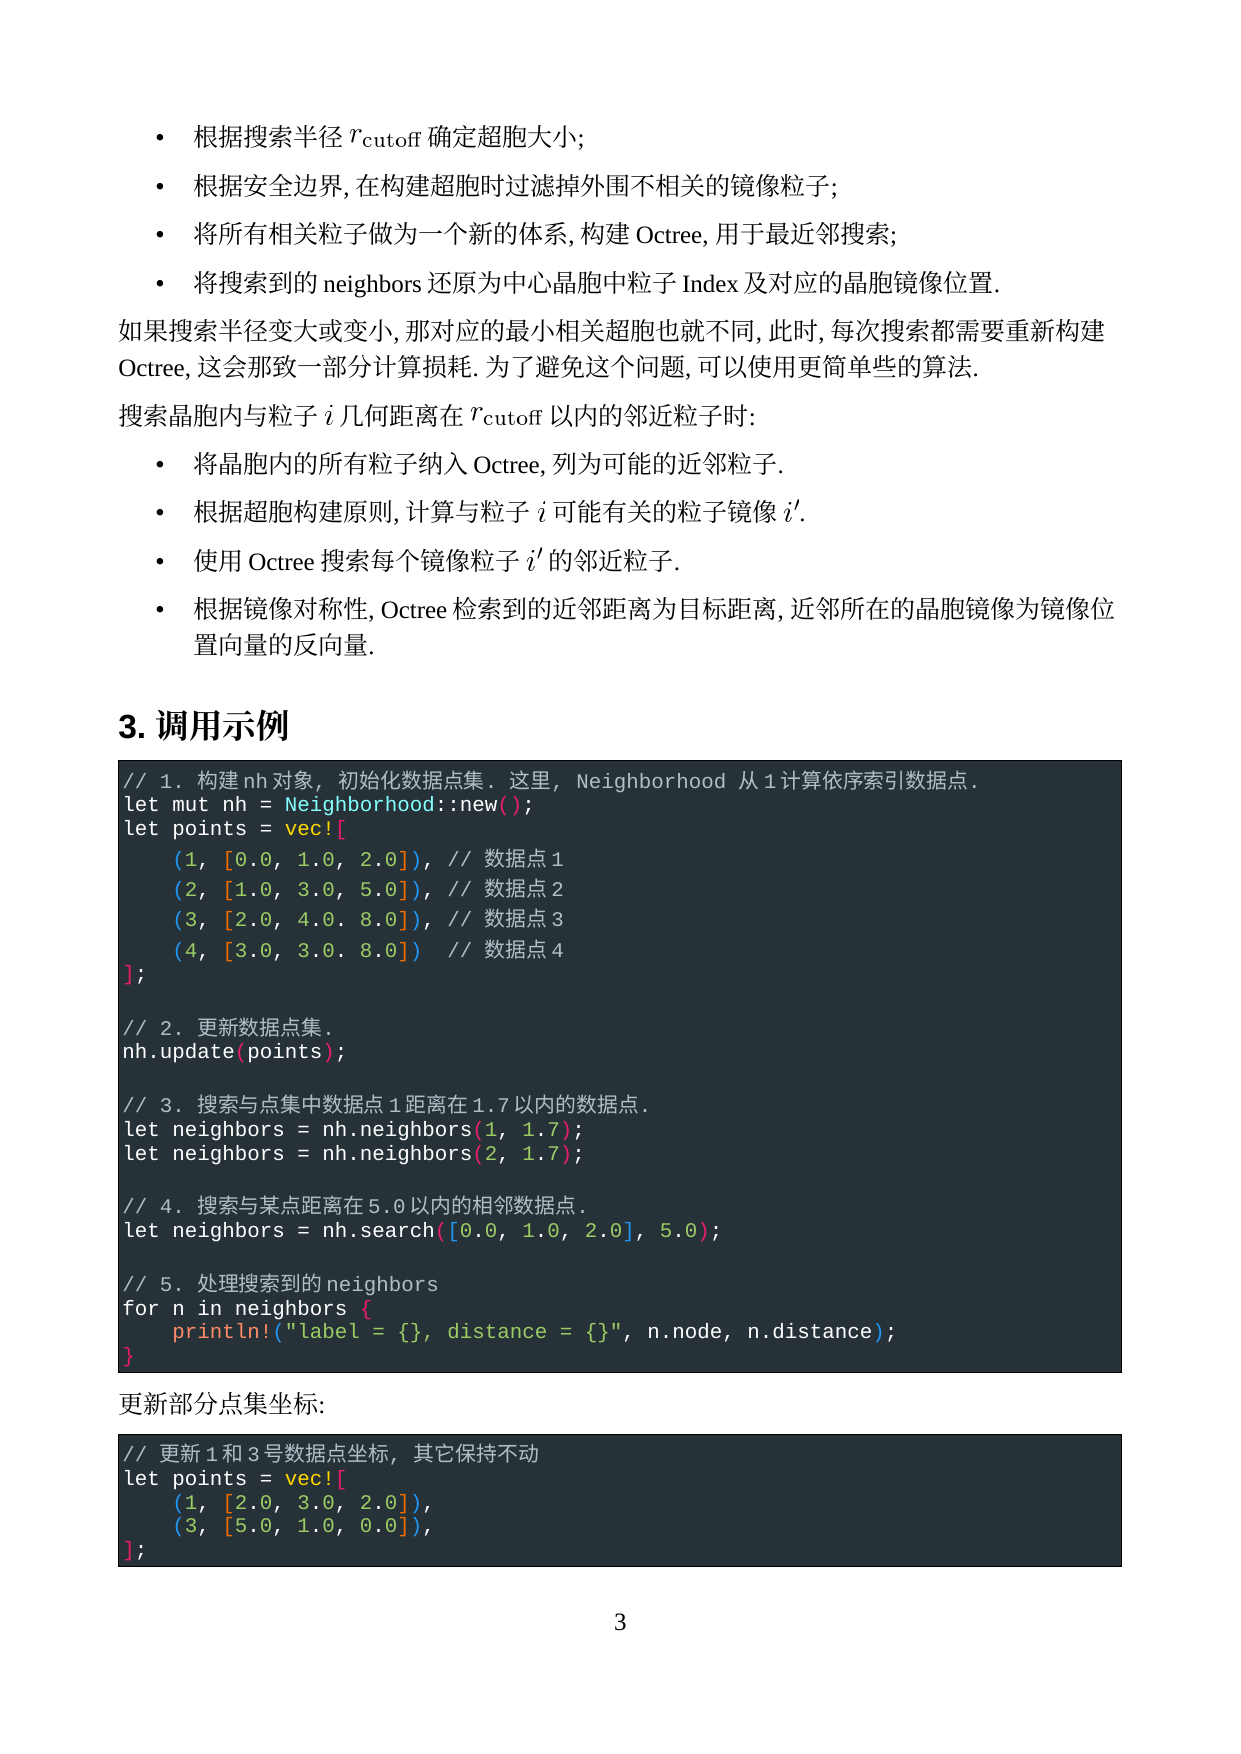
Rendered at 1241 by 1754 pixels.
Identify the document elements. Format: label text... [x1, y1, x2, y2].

text 如果搜索半径变大或变小, 那对应的最小相关超胞也就不同, 此时, 每次搜索都需要重新构建Octree, 这会那致一部分计算损耗. 为了避免这个问题, 可以使用更简单些的算法. [118, 312, 1122, 384]
text ]; [119, 1535, 1121, 1566]
text for n in neighbors { [119, 1294, 1121, 1318]
list 使用Octree搜索每个镜像粒子 的邻近粒子. [156, 542, 1122, 577]
text // 2. 更新数据点集. [119, 1007, 1121, 1037]
text let points = vec![ [119, 1464, 1121, 1488]
text ]; [119, 959, 1121, 983]
text (4, [3.0, 3.0. 8.0]) // 数据点4 [119, 929, 1121, 959]
text } [119, 1341, 1121, 1372]
text nh.update(points); [119, 1037, 1121, 1061]
text let neighbors = nh.search([0.0, 1.0, 2.0], 5.0); [119, 1216, 1121, 1240]
list 根据安全边界, 在构建超胞时过滤掉外围不相关的镜像粒子; [156, 167, 1122, 202]
list 根据搜索半径 确定超胞大小; [156, 118, 1122, 154]
text let mut nh = Neighborhood::new(); [119, 791, 1121, 814]
text // 3. 搜索与点集中数据点1距离在1.7以内的数据点. [119, 1084, 1121, 1115]
text 更新部分点集坐标: [118, 1385, 1122, 1421]
text 搜索晶胞内与粒子 几何距离在 以内的邻近粒子时: [118, 396, 1122, 432]
text // 5. 处理搜索到的neighbors [119, 1263, 1121, 1294]
text (1, [2.0, 3.0, 2.0]), [119, 1488, 1121, 1511]
text (1, [0.0, 1.0, 2.0]), // 数据点1 [119, 838, 1121, 868]
list 根据超胞构建原则, 计算与粒子 可能有关的粒子镜像 . [156, 493, 1122, 529]
text let points = vec![ [119, 814, 1121, 838]
text let neighbors = nh.neighbors(2, 1.7); [119, 1138, 1121, 1162]
text (3, [2.0, 4.0. 8.0]), // 数据点3 [119, 899, 1121, 929]
text let neighbors = nh.neighbors(1, 1.7); [119, 1115, 1121, 1138]
text (2, [1.0, 3.0, 5.0]), // 数据点2 [119, 868, 1121, 899]
subtitle 调用示例 [118, 699, 1122, 748]
text // 更新1和3号数据点坐标, 其它保持不动 [119, 1435, 1121, 1464]
list 将晶胞内的所有粒子纳入Octree, 列为可能的近邻粒子. [156, 445, 1122, 481]
list 将所有相关粒子做为一个新的体系, 构建Octree, 用于最近邻搜索; [156, 215, 1122, 251]
list 根据镜像对称性, Octree检索到的近邻距离为目标距离, 近邻所在的晶胞镜像为镜像位置向量的反向量. [156, 590, 1122, 662]
text // 1. 构建nh对象, 初始化数据点集. 这里, Neighborhood 从1计算依序索引数据点. [119, 761, 1121, 791]
text println!("label = {}, distance = {}", n.node, n.distance); [119, 1318, 1121, 1341]
text // 4. 搜索与某点距离在5.0以内的相邻数据点. [119, 1186, 1121, 1216]
list 将搜索到的neighbors还原为中心晶胞中粒子Index及对应的晶胞镜像位置. [156, 263, 1122, 299]
text (3, [5.0, 1.0, 0.0]), [119, 1511, 1121, 1535]
